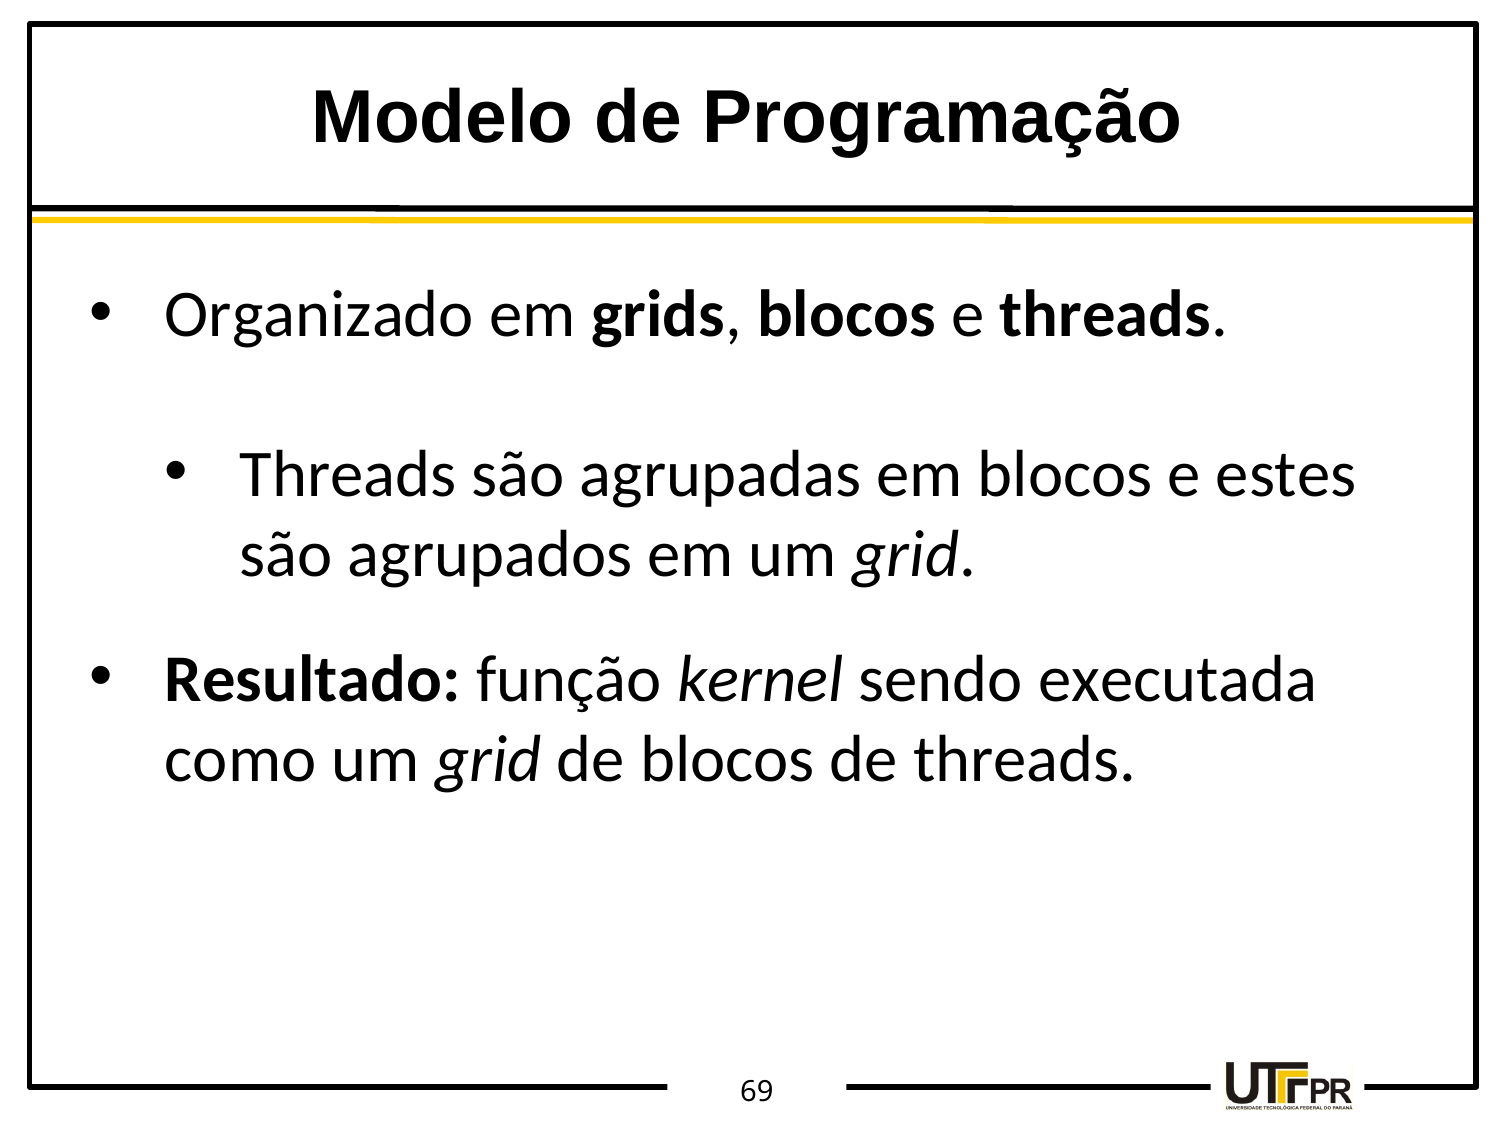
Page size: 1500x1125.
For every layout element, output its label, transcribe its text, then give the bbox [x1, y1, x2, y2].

picture [1225, 1062, 1353, 1110]
title Modelo de Programação [23, 43, 1471, 194]
text_box Organizado em grids, blocos e threads. Threads são agrupadas em blocos e estes são agrupados em um grid. Resultado: função kernel sendo executada como um grid de blocos de threads. [75, 262, 1425, 1005]
